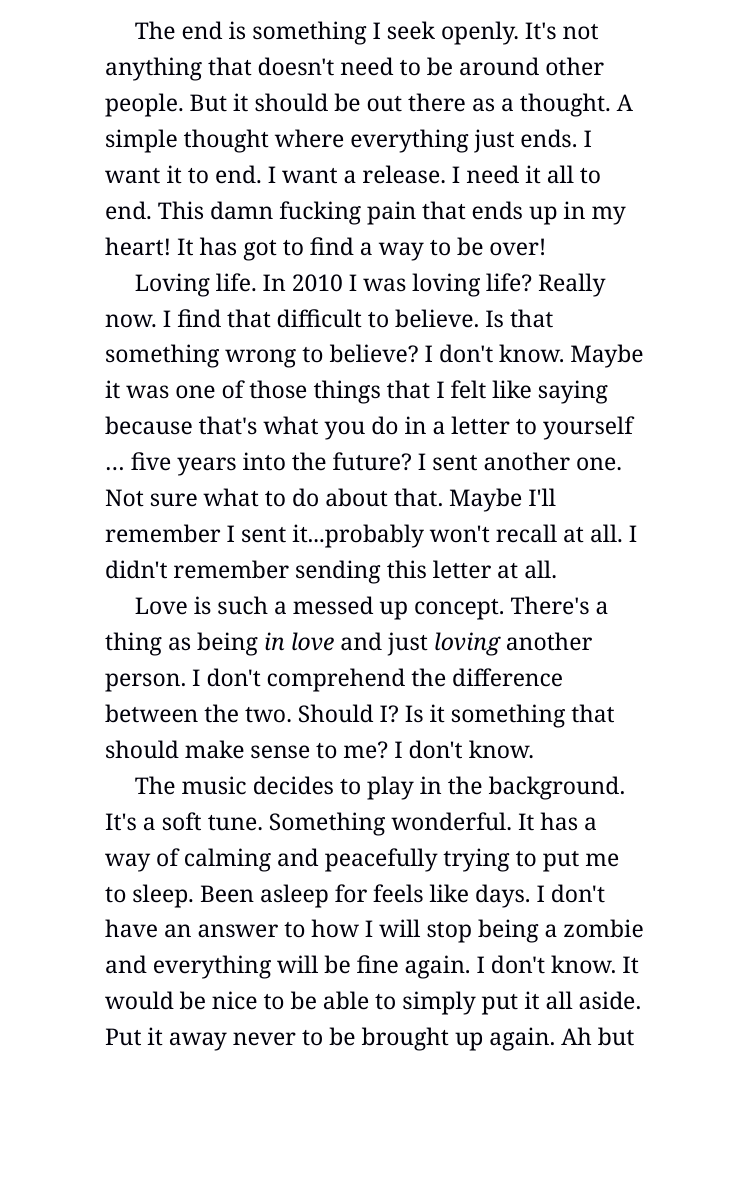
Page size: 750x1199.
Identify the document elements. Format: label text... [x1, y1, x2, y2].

text The music decides to play in the background. It's a soft tune. Something wonderful. It has a way of calming and peacefully trying to put me to sleep. Been asleep for feels like days. I don't have an answer to how I will stop being a zombie and everything will be fine again. I don't know. It would be nice to be able to simply put it all aside. Put it away never to be brought up again. Ah but [105, 770, 645, 1052]
text Love is such a messed up concept. There's a thing as being in love and just loving another person. I don't comprehend the difference between the two. Should I? Is it something that should make sense to me? I don't know. [105, 590, 645, 765]
text Loving life. In 2010 I was loving life? Really now. I find that difficult to believe. Is that something wrong to believe? I don't know. Maybe it was one of those things that I felt like saying because that's what you do in a letter to yourself … five years into the future? I sent another one. Not sure what to do about that. Maybe I'll remember I sent it...probably won't recall at all. I didn't remember sending this letter at all. [105, 267, 645, 585]
text The end is something I seek openly. It's not anything that doesn't need to be around other people. But it should be out there as a thought. A simple thought where everything just ends. I want it to end. I want a release. I need it all to end. This damn fucking pain that ends up in my heart! It has got to find a way to be over! [105, 15, 645, 262]
